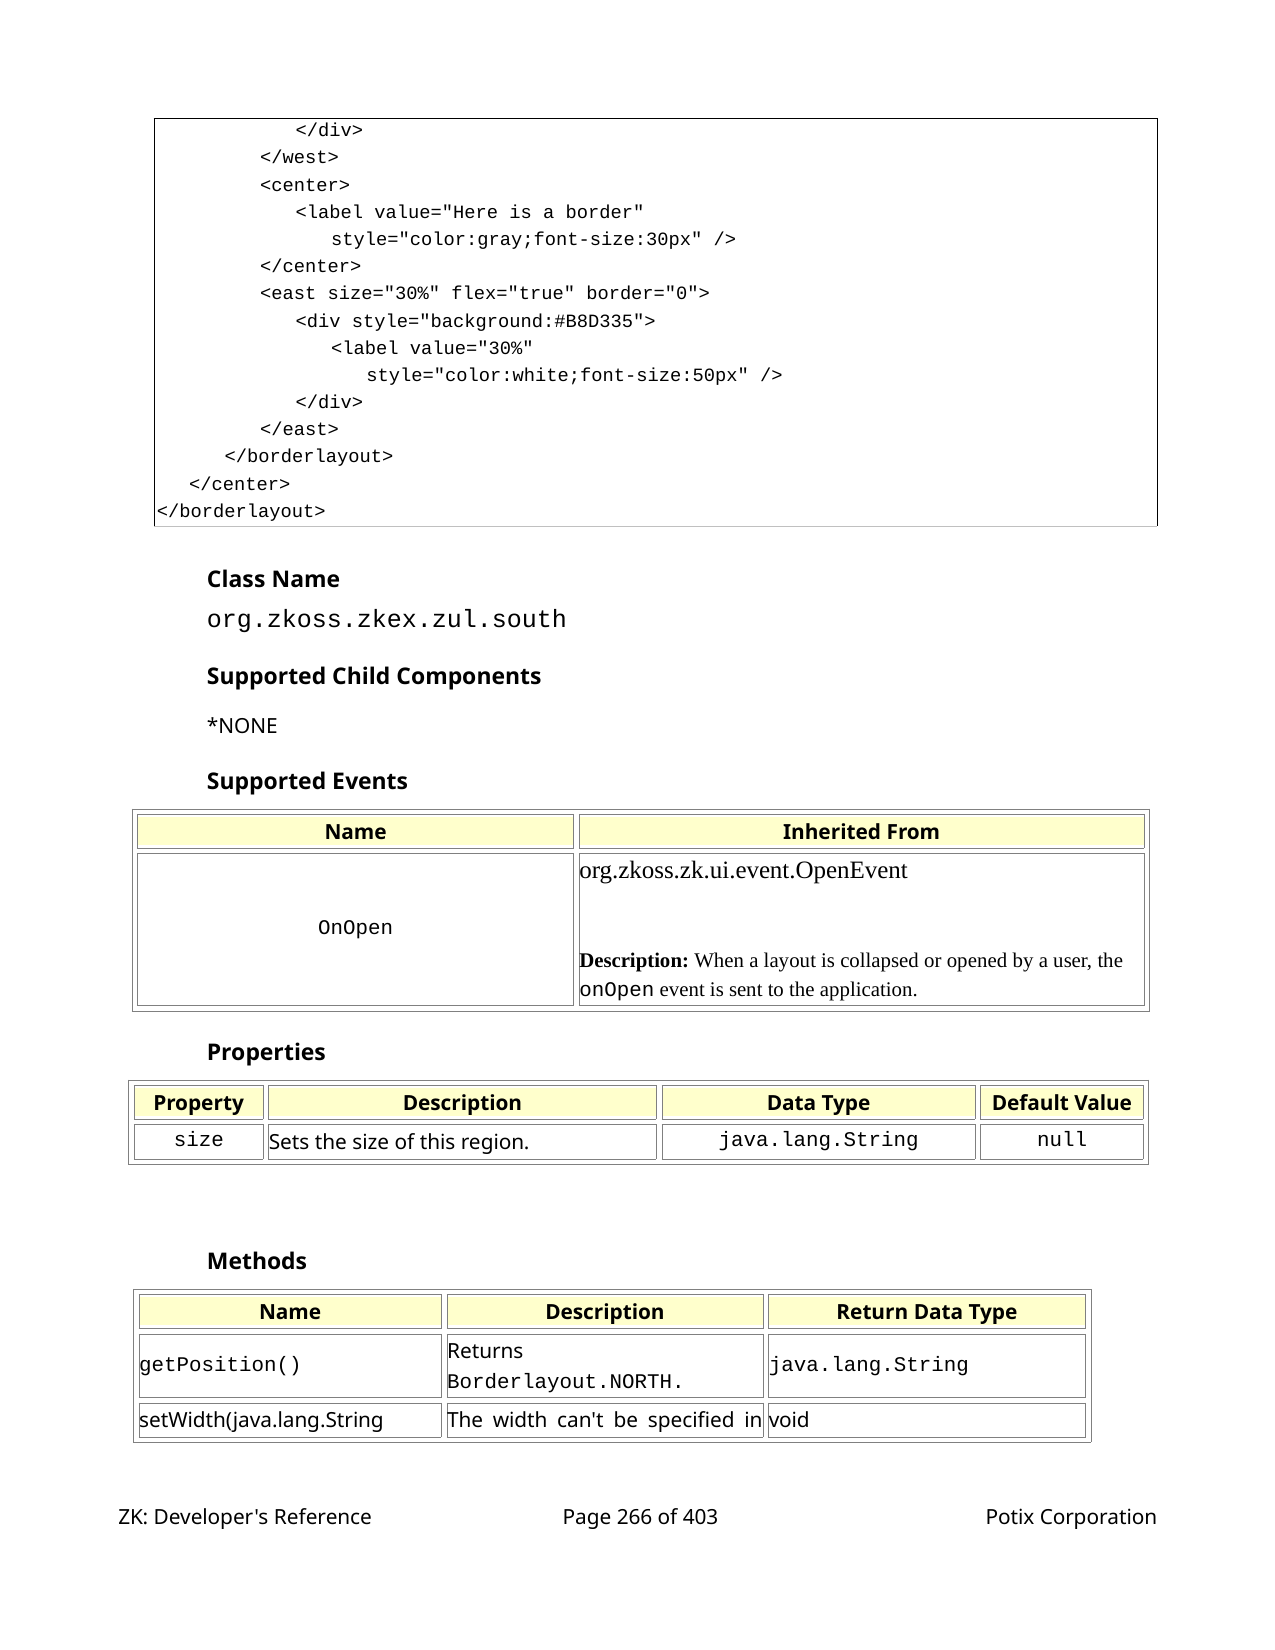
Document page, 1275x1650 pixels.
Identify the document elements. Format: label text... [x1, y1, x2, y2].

text </center> [155, 254, 1157, 278]
text </div> [155, 390, 1157, 414]
text <label value="30%" [155, 336, 1157, 360]
table_cell size [131, 1119, 266, 1158]
table_header Description [266, 1081, 659, 1119]
text *NONE [207, 711, 1157, 740]
table_header Inherited From [576, 810, 1147, 848]
text org.zkoss.zkex.zul.south [207, 606, 1157, 634]
table_cell org.zkoss.zk.ui.event.OpenEvent Description: When a layout is collapsed or opened by a user, the onOpen event is sent to the application. [576, 848, 1147, 1005]
subtitle Properties [207, 1036, 1157, 1067]
table_cell void [766, 1397, 1088, 1437]
text style="color:white;font-size:50px" /> [155, 363, 1157, 387]
table_header Return Data Type [766, 1290, 1088, 1328]
text <div style="background:#B8D335"> [155, 308, 1157, 333]
table_header Description [444, 1290, 766, 1328]
table_cell OnOpen [134, 848, 576, 1005]
text </div> [155, 119, 1157, 142]
text <label value="Here is a border" [155, 200, 1157, 224]
table_header Data Type [659, 1081, 978, 1119]
subtitle Supported Events [207, 765, 1157, 796]
table_header Default Value [978, 1081, 1146, 1119]
subtitle Methods [207, 1245, 1157, 1276]
text <center> [155, 172, 1157, 197]
text </borderlayout> [155, 444, 1157, 469]
table_cell Sets the size of this region. [266, 1119, 659, 1158]
text </borderlayout> [155, 499, 1157, 526]
table_cell Returns Borderlayout.NORTH. [444, 1328, 766, 1397]
text </east> [155, 417, 1157, 441]
table_cell java.lang.String [766, 1328, 1088, 1397]
table_cell getPosition() [136, 1328, 444, 1397]
text </center> [155, 472, 1157, 496]
table_header Name [134, 810, 576, 848]
text <east size="30%" flex="true" border="0"> [155, 281, 1157, 306]
table_header Name [136, 1290, 444, 1328]
table_header Property [131, 1081, 266, 1119]
table_cell java.lang.String [659, 1119, 978, 1158]
table_cell null [978, 1119, 1146, 1158]
subtitle Supported Child Components [207, 659, 1157, 691]
text </west> [155, 145, 1157, 169]
table_cell setWidth(java.lang.String [136, 1397, 444, 1437]
table_cell The width can't be specified in [444, 1397, 766, 1437]
text style="color:gray;font-size:30px" /> [155, 227, 1157, 251]
subtitle Class Name [207, 563, 1157, 594]
